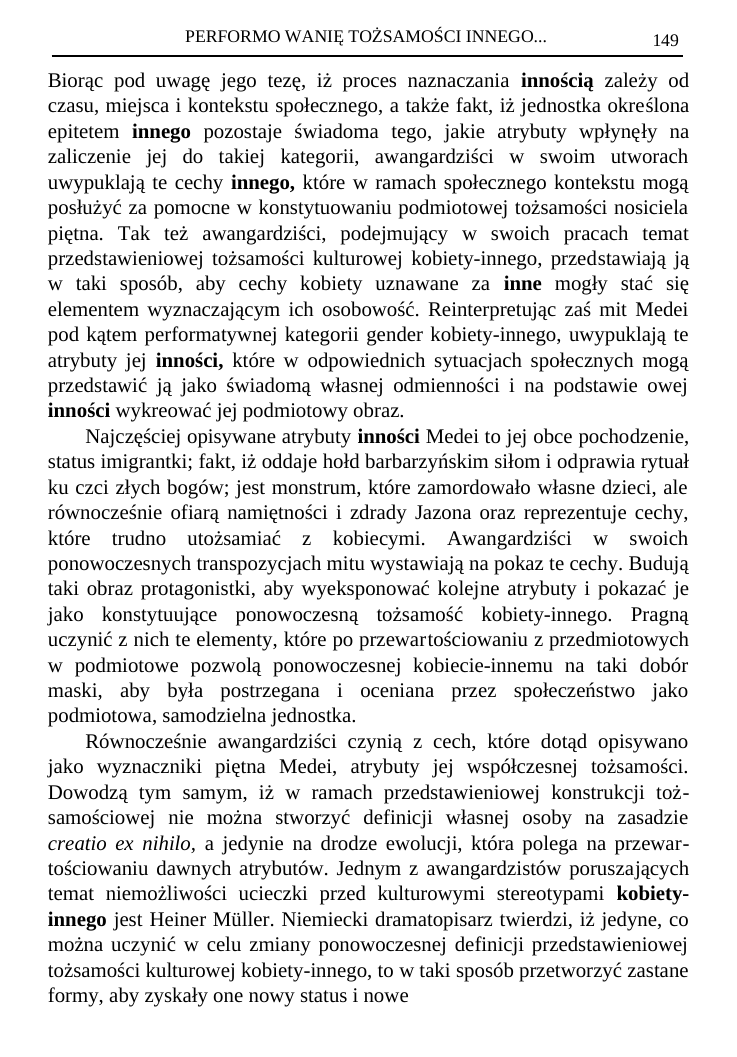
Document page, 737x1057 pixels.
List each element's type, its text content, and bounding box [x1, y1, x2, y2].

text 149 [652, 29, 685, 50]
text PERFORMO WANIĘ TOŻSAMOŚCI INNEGO... [174, 26, 558, 46]
text Równocześnie awangardziści czynią z cech, które dotąd opisywano jako wyznaczniki piętna Medei, atrybuty jej współczesnej tożsamości. Dowodzą tym samym, iż w ramach przedstawieniowej konstrukcji toż­samościowej nie można stworzyć definicji własnej osoby na zasadzie creatio ex nihilo, a jedynie na drodze ewolucji, która polega na przewar­tościowaniu dawnych atrybutów. Jednym z awangardzistów porusza­jących temat niemożliwości ucieczki przed kulturowymi stereotypami kobiety-innego jest Heiner Müller. Niemiecki dramatopisarz twierdzi, iż jedyne, co można uczynić w celu zmiany ponowoczesnej definicji przedstawieniowej tożsamości kulturowej kobiety-innego, to w taki sposób przetworzyć zastane formy, aby zyskały one nowy status i nowe [48, 729, 689, 1007]
text Najczęściej opisywane atrybuty inności Medei to jej obce pocho­dzenie, status imigrantki; fakt, iż oddaje hołd barbarzyńskim siłom i od­prawia rytuał ku czci złych bogów; jest monstrum, które zamordowało własne dzieci, ale równocześnie ofiarą namiętności i zdrady Jazona oraz reprezentuje cechy, które trudno utożsamiać z kobiecymi. Awangardziści w swoich ponowoczesnych transpozycjach mitu wystawiają na pokaz te cechy. Budują taki obraz protagonistki, aby wyeksponować kolej­ne atrybuty i pokazać je jako konstytuujące ponowoczesną tożsamość kobiety-innego. Pragną uczynić z nich te elementy, które po przewar­tościowaniu z przedmiotowych w podmiotowe pozwolą ponowoczesnej kobiecie-innemu na taki dobór maski, aby była postrzegana i oceniana przez społeczeństwo jako podmiotowa, samodzielna jednostka. [48, 424, 689, 727]
text Biorąc pod uwagę jego tezę, iż proces naznaczania innością zależy od czasu, miejsca i kontekstu społecznego, a także fakt, iż jednostka okre­ślona epitetem innego pozostaje świadoma tego, jakie atrybuty wpłynę­ły na zaliczenie jej do takiej kategorii, awangardziści w swoim utworach uwypuklają te cechy innego, które w ramach społecznego kontekstu mogą posłużyć za pomocne w konstytuowaniu podmiotowej tożsamości nosiciela piętna. Tak też awangardziści, podejmujący w swoich pracach temat przedstawieniowej tożsamości kulturowej kobiety-innego, przed­stawiają ją w taki sposób, aby cechy kobiety uznawane za inne mogły stać się elementem wyznaczającym ich osobowość. Reinterpretując zaś mit Medei pod kątem performatywnej kategorii gender kobiety-innego, uwypuklają te atrybuty jej inności, które w odpowiednich sytuacjach społecznych mogą przedstawić ją jako świadomą własnej odmienności i na podstawie owej inności wykreować jej podmiotowy obraz. [48, 68, 689, 422]
